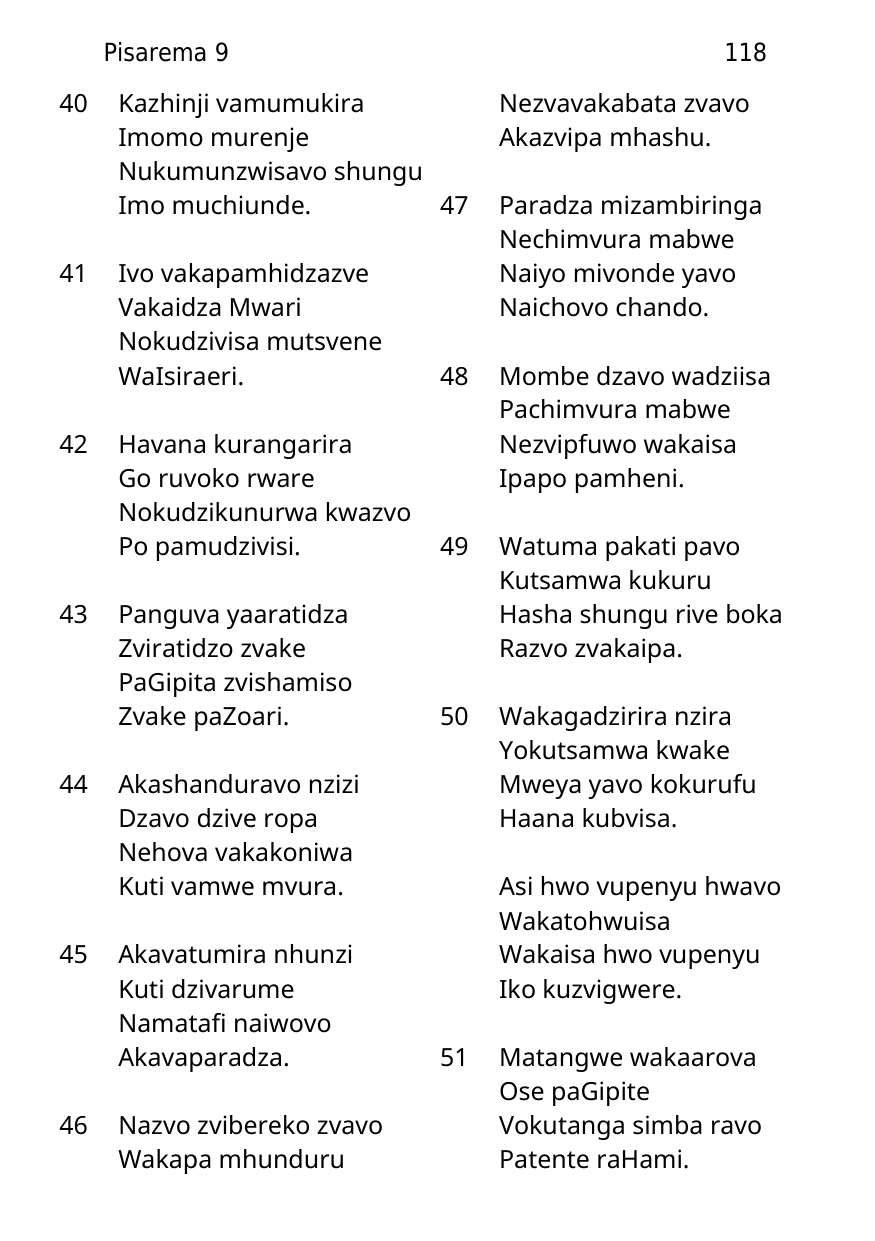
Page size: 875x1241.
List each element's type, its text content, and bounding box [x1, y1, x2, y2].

text 44 Akashanduravo nzizi [59, 767, 434, 801]
text 42 Havana kurangarira [59, 426, 434, 460]
text 48 Mombe dzavo wadziisa [440, 358, 815, 392]
text 45 Akavatumira nhunzi [59, 937, 434, 971]
text 41 Ivo vakapamhidzazve [59, 256, 434, 290]
text Nokudzikunurwa kwazvo [59, 494, 434, 528]
text 46 Nazvo zvibereko zvavo [59, 1107, 434, 1142]
text Namatafi naiwovo [59, 1005, 434, 1039]
text Zviratidzo zvake [59, 631, 434, 665]
text Naichovo chando. [440, 290, 815, 324]
text Dzavo dzive ropa [59, 801, 434, 835]
text Akavaparadza. [59, 1039, 434, 1073]
text 43 Panguva yaaratidza [59, 597, 434, 631]
text Vakaidza Mwari [59, 290, 434, 324]
text Imomo murenje [59, 120, 434, 154]
text Imo muchiunde. [59, 188, 434, 222]
text Hasha shungu rive boka [440, 597, 815, 631]
text Wakapa mhunduru [59, 1142, 434, 1176]
text Nehova vakakoniwa [59, 835, 434, 869]
text Nechimvura mabwe [440, 222, 815, 256]
text Ipapo pamheni. [440, 460, 815, 494]
text Naiyo mivonde yavo [440, 256, 815, 290]
text Kuti vamwe mvura. [59, 869, 434, 903]
text Mweya yavo kokurufu [440, 767, 815, 801]
text Go ruvoko rware [59, 460, 434, 494]
text Vokutanga simba ravo [440, 1107, 815, 1142]
text WaIsiraeri. [59, 358, 434, 392]
text Yokutsamwa kwake [440, 733, 815, 767]
text Akazvipa mhashu. [440, 120, 815, 154]
text Nokudzivisa mutsvene [59, 324, 434, 358]
text 50 Wakagadzirira nzira [440, 699, 815, 733]
text 47 Paradza mizambiringa [440, 188, 815, 222]
text Kuti dzivarume [59, 971, 434, 1005]
text Razvo zvakaipa. [440, 631, 815, 665]
text Wakatohwuisa [440, 903, 815, 937]
text Asi hwo vupenyu hwavo [440, 869, 815, 903]
text Pachimvura mabwe [440, 392, 815, 426]
text Nezvavakabata zvavo [440, 86, 815, 120]
text Wakaisa hwo vupenyu [440, 937, 815, 971]
text Iko kuzvigwere. [440, 971, 815, 1005]
text Ose paGipite [440, 1073, 815, 1107]
text Nukumunzwisavo shungu [59, 154, 434, 188]
text 51 Matangwe wakaarova [440, 1039, 815, 1073]
text 40 Kazhinji vamumukira [59, 86, 434, 120]
text 49 Watuma pakati pavo [440, 528, 815, 562]
text PaGipita zvishamiso [59, 665, 434, 699]
text Haana kubvisa. [440, 801, 815, 835]
text Po pamudzivisi. [59, 528, 434, 562]
text Patente raHami. [440, 1142, 815, 1176]
text Zvake paZoari. [59, 699, 434, 733]
text Nezvipfuwo wakaisa [440, 426, 815, 460]
text Kutsamwa kukuru [440, 562, 815, 597]
